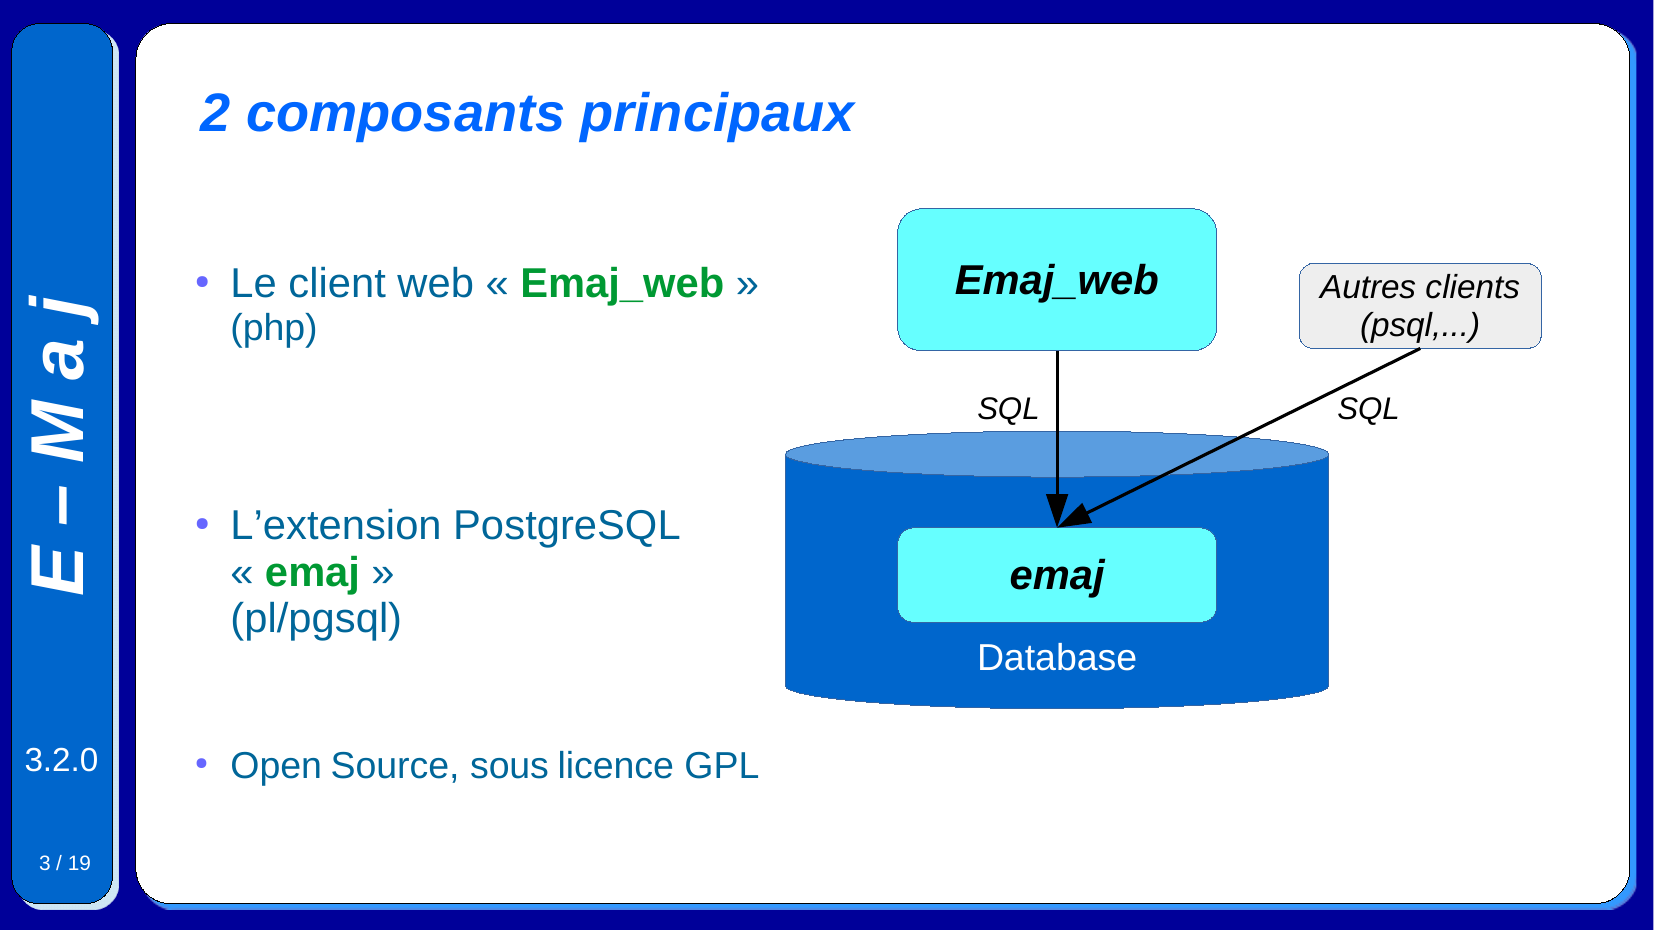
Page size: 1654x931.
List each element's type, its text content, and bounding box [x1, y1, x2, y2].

list Open Source, sous licence GPL [177, 744, 839, 851]
text_box SQL [1322, 383, 1415, 434]
text_box Database [1059, 476, 1156, 524]
list Le client web « Emaj_web » (php) [177, 259, 768, 414]
text_box Autres clients (psql,...) [1299, 263, 1542, 349]
text_box Database [785, 456, 1329, 709]
title 2 composants principaux [200, 34, 1575, 191]
text_box SQL [962, 383, 1055, 434]
text_box emaj [897, 527, 1217, 623]
text_box Emaj_web [897, 208, 1217, 351]
list L’extension PostgreSQL « emaj » (pl/pgsql) [177, 501, 709, 642]
